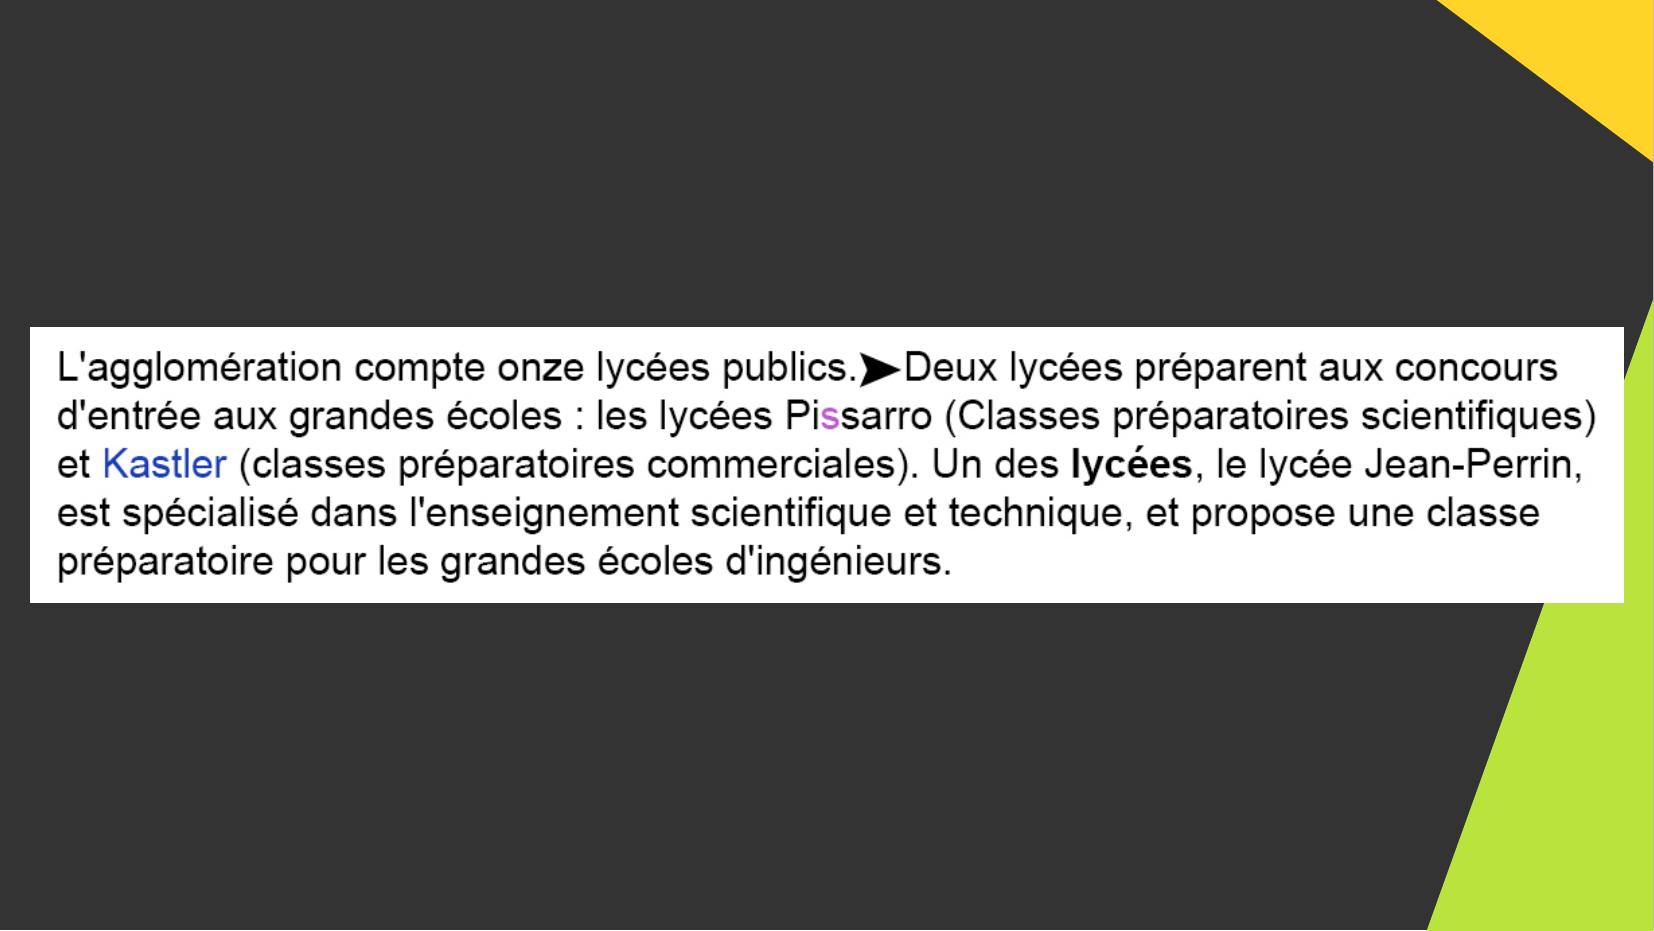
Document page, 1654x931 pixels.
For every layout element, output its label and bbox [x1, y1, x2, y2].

text_box [1436, 0, 1654, 163]
text_box [1426, 296, 1654, 931]
picture [30, 327, 1624, 603]
